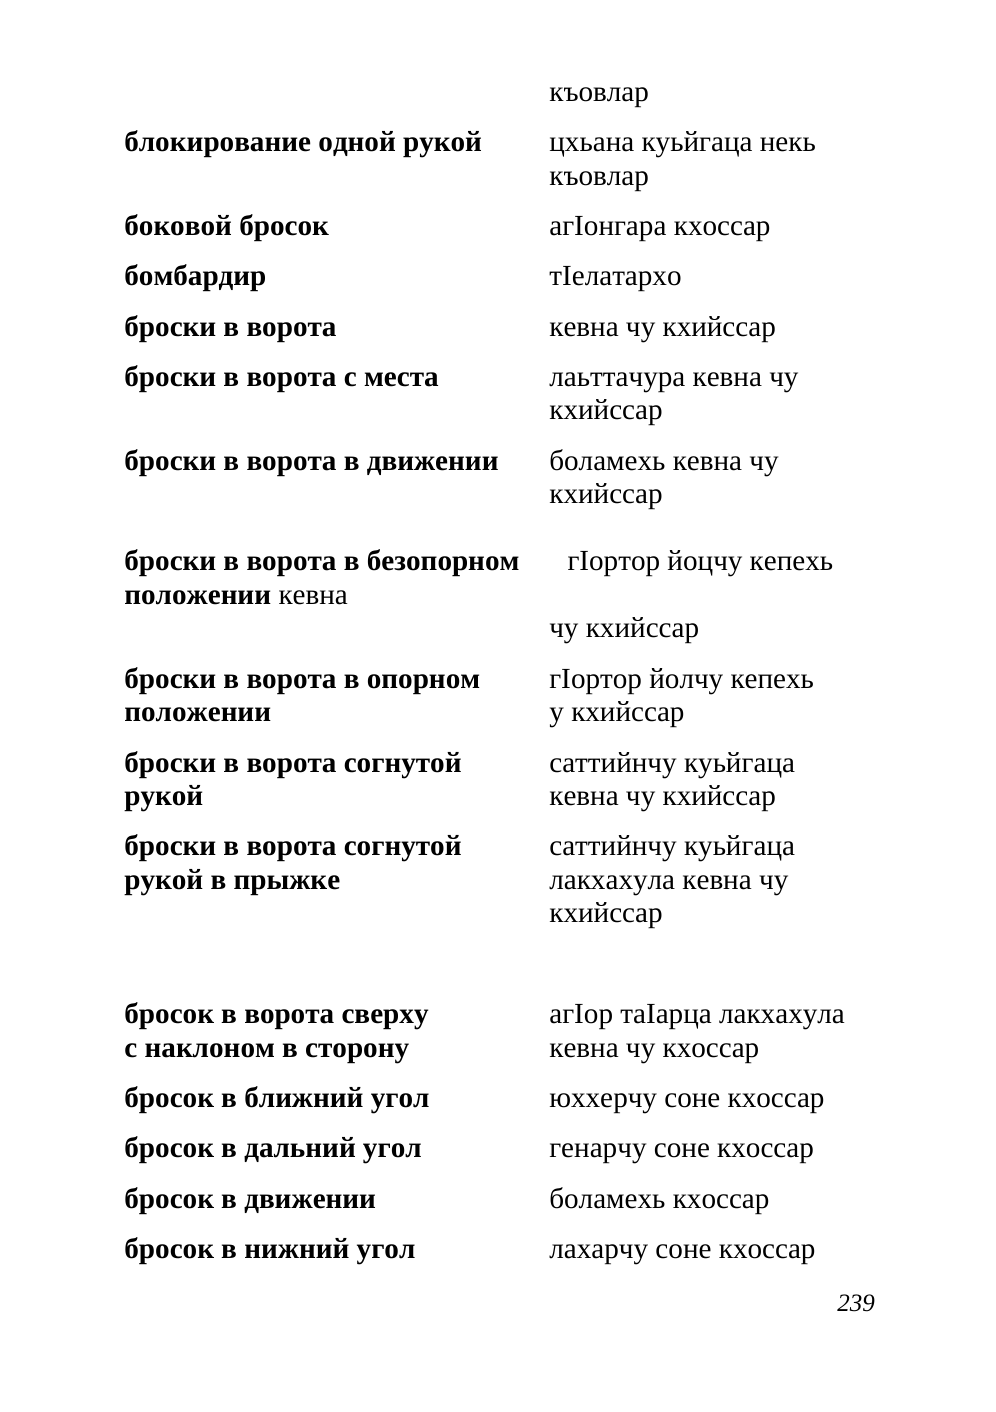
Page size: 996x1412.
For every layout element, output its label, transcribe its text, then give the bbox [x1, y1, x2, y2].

text броски в ворота согнутой саттийнчу куьйгаца [124, 745, 877, 778]
text рукой кевна чу кхийссар [124, 778, 877, 812]
text бросок в дальний угол генарчу соне кхоссар [124, 1130, 877, 1164]
text рукой в прыжке лакхахула кевна чу [124, 862, 877, 896]
text кхийссар [124, 392, 877, 426]
text с наклоном в сторону кевна чу кхоссар [124, 1030, 877, 1063]
text къовлар [124, 158, 877, 191]
text бросок в нижний угол лахарчу соне кхоссар [124, 1231, 877, 1264]
text броски в ворота в движении боламехь кевна чу кхийссар [124, 443, 877, 510]
text бросок в ближний угол юххерчу соне кхоссар [124, 1080, 877, 1114]
text боковой бросок агIонгара кхоссар [124, 208, 877, 242]
text броски в ворота согнутой саттийнчу куьйгаца [124, 828, 877, 862]
text бросок в ворота сверху агIор таIарца лакхахула [124, 996, 877, 1030]
text къовлар [124, 74, 877, 107]
text положении у кхийссар [124, 694, 877, 728]
text броски в ворота в опорном гIортор йолчу кепехь [124, 661, 877, 694]
text бросок в движении боламехь кхоссар [124, 1181, 877, 1214]
text чу кхийссар [124, 611, 877, 644]
text бомбардир тIелатархо [124, 258, 877, 292]
text блокирование одной рукой цхьана куьйгаца некь [124, 124, 877, 158]
text броски в ворота в безопорном гIортор йоцчу кепехь положении кевна [124, 543, 877, 611]
text броски в ворота с места лаьттачура кевна чу [124, 359, 877, 392]
text броски в ворота кевна чу кхийссар [124, 309, 877, 342]
text кхийссар [124, 896, 877, 929]
